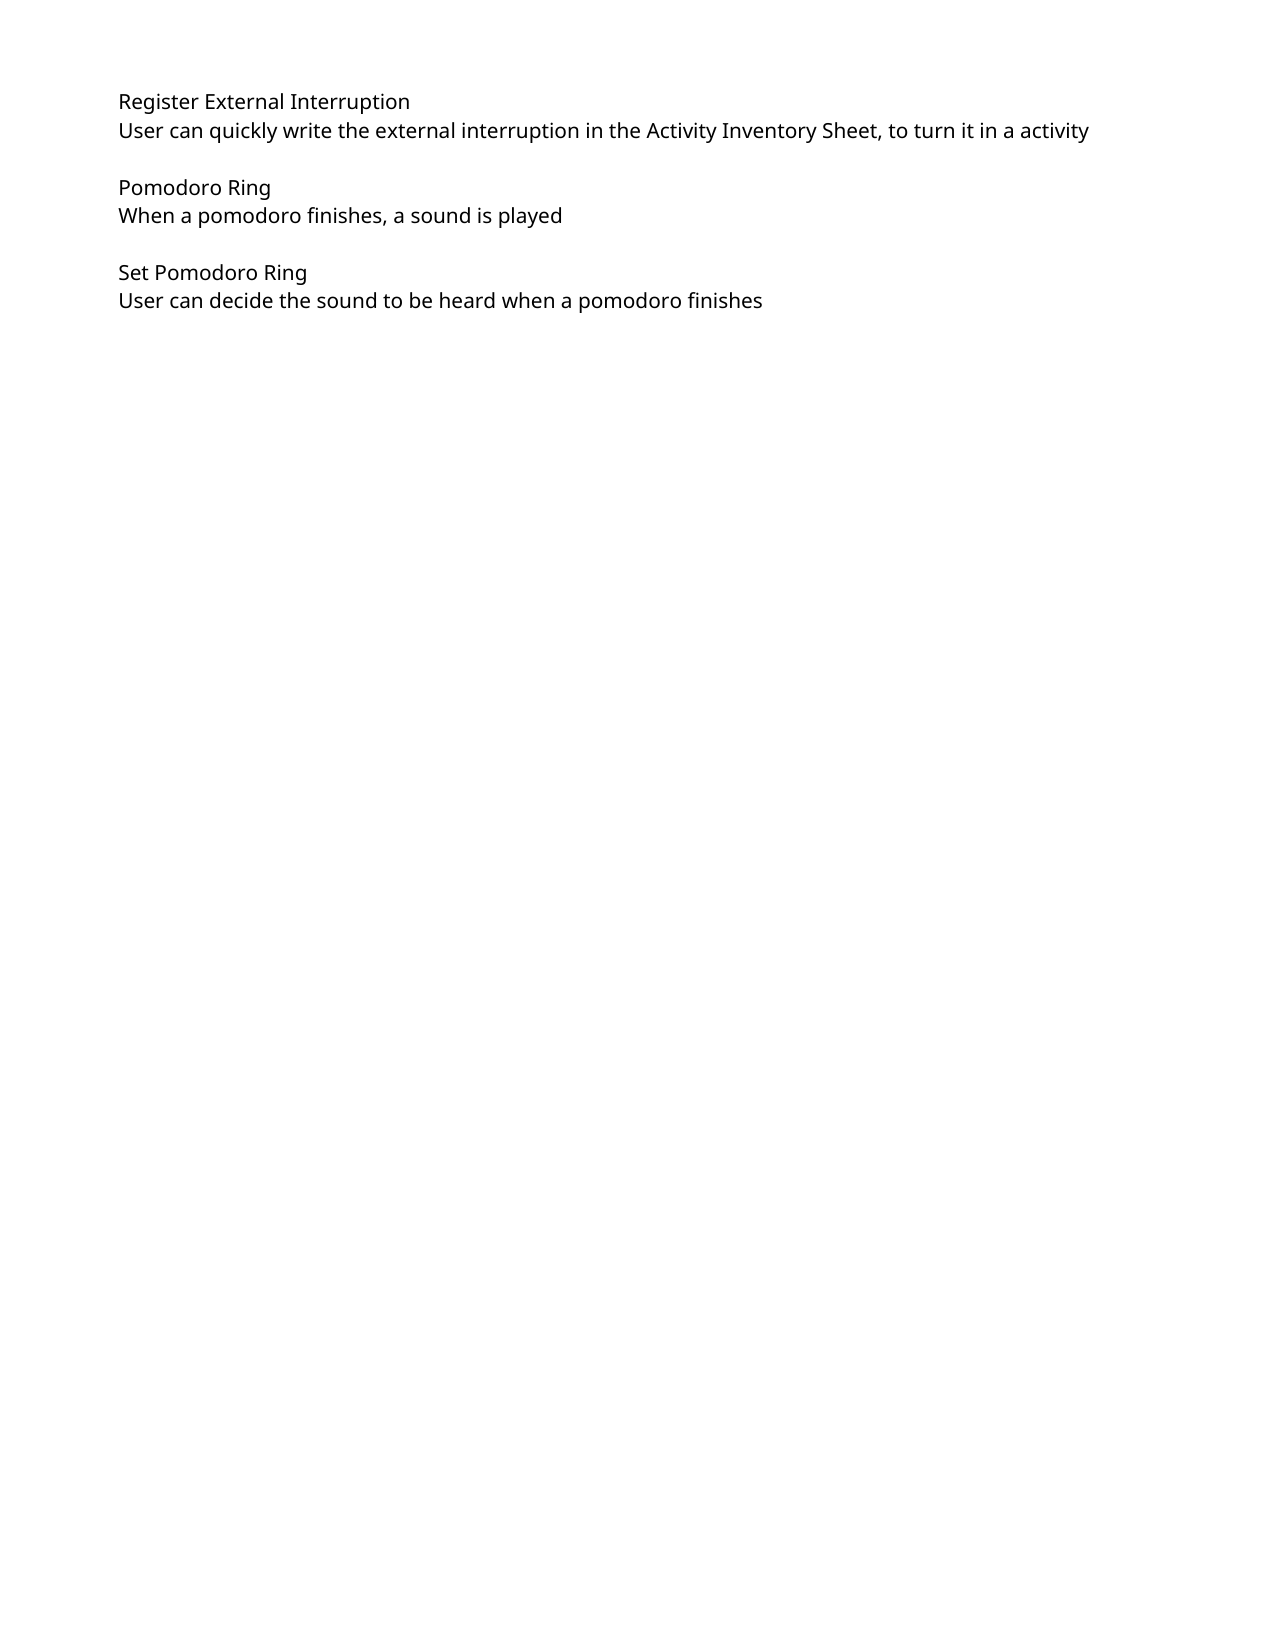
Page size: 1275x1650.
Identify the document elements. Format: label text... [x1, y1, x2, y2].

text Register External Interruption User can quickly write the external interruption in the Activity Inventory Sheet, to turn it in a activity Pomodoro Ring When a pomodoro finishes, a sound is played Set Pomodoro Ring User can decide the sound to be heard when a pomodoro finishes [118, 59, 1216, 343]
